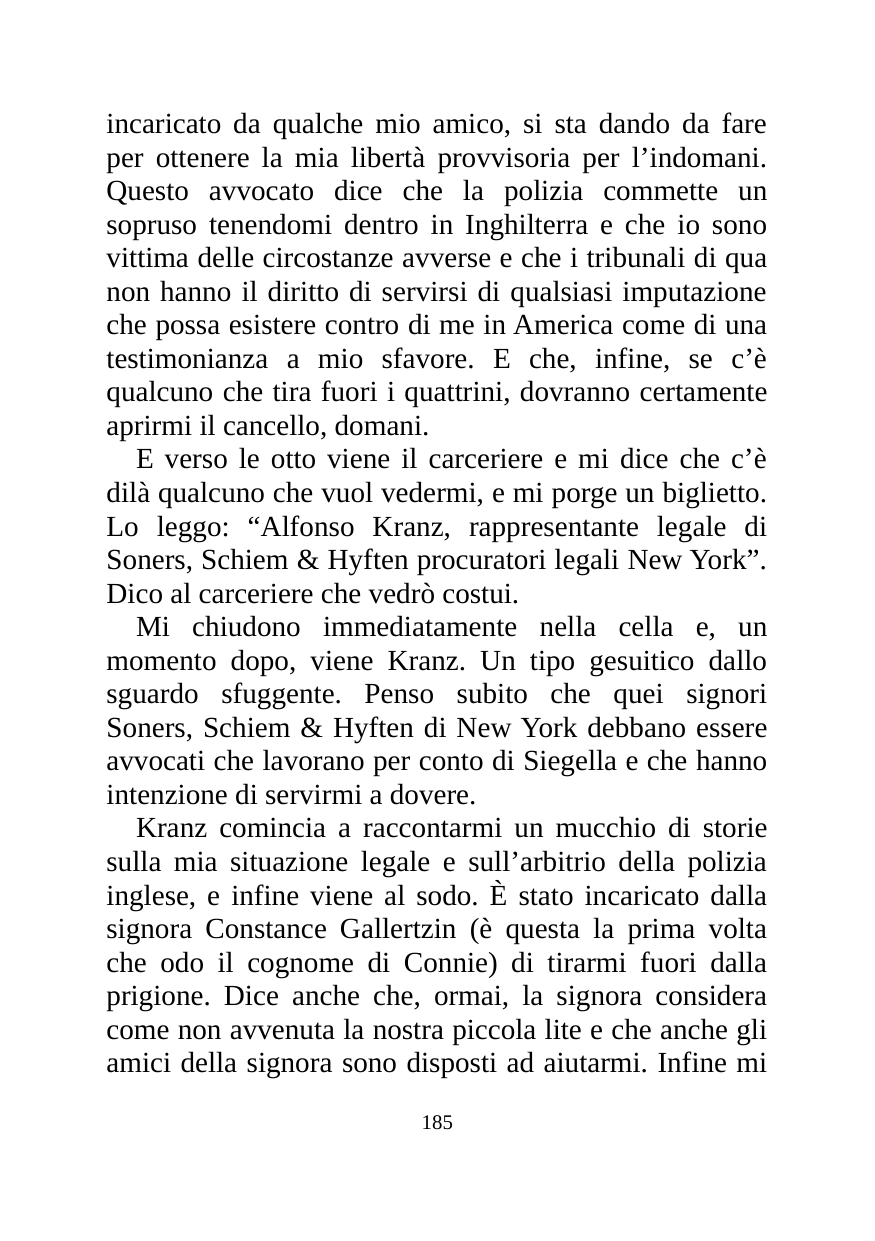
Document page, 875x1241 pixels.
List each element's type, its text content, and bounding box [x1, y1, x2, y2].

text Mi chiudono immediatamente nella cella e, un momento dopo, viene Kranz. Un tipo gesuitico dallo sguardo sfuggente. Penso subito che quei signori Soners, Schiem & Hyften di New York debbano essere avvocati che lavorano per conto di Siegella e che hanno intenzione di servirmi a dovere. [106, 609, 768, 811]
text incaricato da qualche mio amico, si sta dando da fare per ottenere la mia libertà provvisoria per l’indomani. Questo avvocato dice che la polizia commette un sopruso tenendomi dentro in Inghilterra e che io sono vittima delle circostanze avverse e che i tribunali di qua non hanno il diritto di servirsi di qualsiasi imputazione che possa esistere contro di me in America come di una testimonianza a mio sfavore. E che, infine, se c’è qualcuno che tira fuori i quattrini, dovranno certamente aprirmi il cancello, domani. [106, 106, 768, 442]
text E verso le otto viene il carceriere e mi dice che c’è dilà qualcuno che vuol vedermi, e mi porge un biglietto. Lo leggo: “Alfonso Kranz, rappresentante legale di Soners, Schiem & Hyften procuratori legali New York”. Dico al carceriere che vedrò costui. [106, 442, 768, 609]
text Kranz comincia a raccontarmi un mucchio di storie sulla mia situazione legale e sull’arbitrio della polizia inglese, e infine viene al sodo. È stato incaricato dalla signora Constance Gallertzin (è questa la prima volta che odo il cognome di Connie) di tirarmi fuori dalla prigione. Dice anche che, ormai, la signora considera come non avvenuta la nostra piccola lite e che anche gli amici della signora sono disposti ad aiutarmi. Infine mi [106, 811, 768, 1079]
